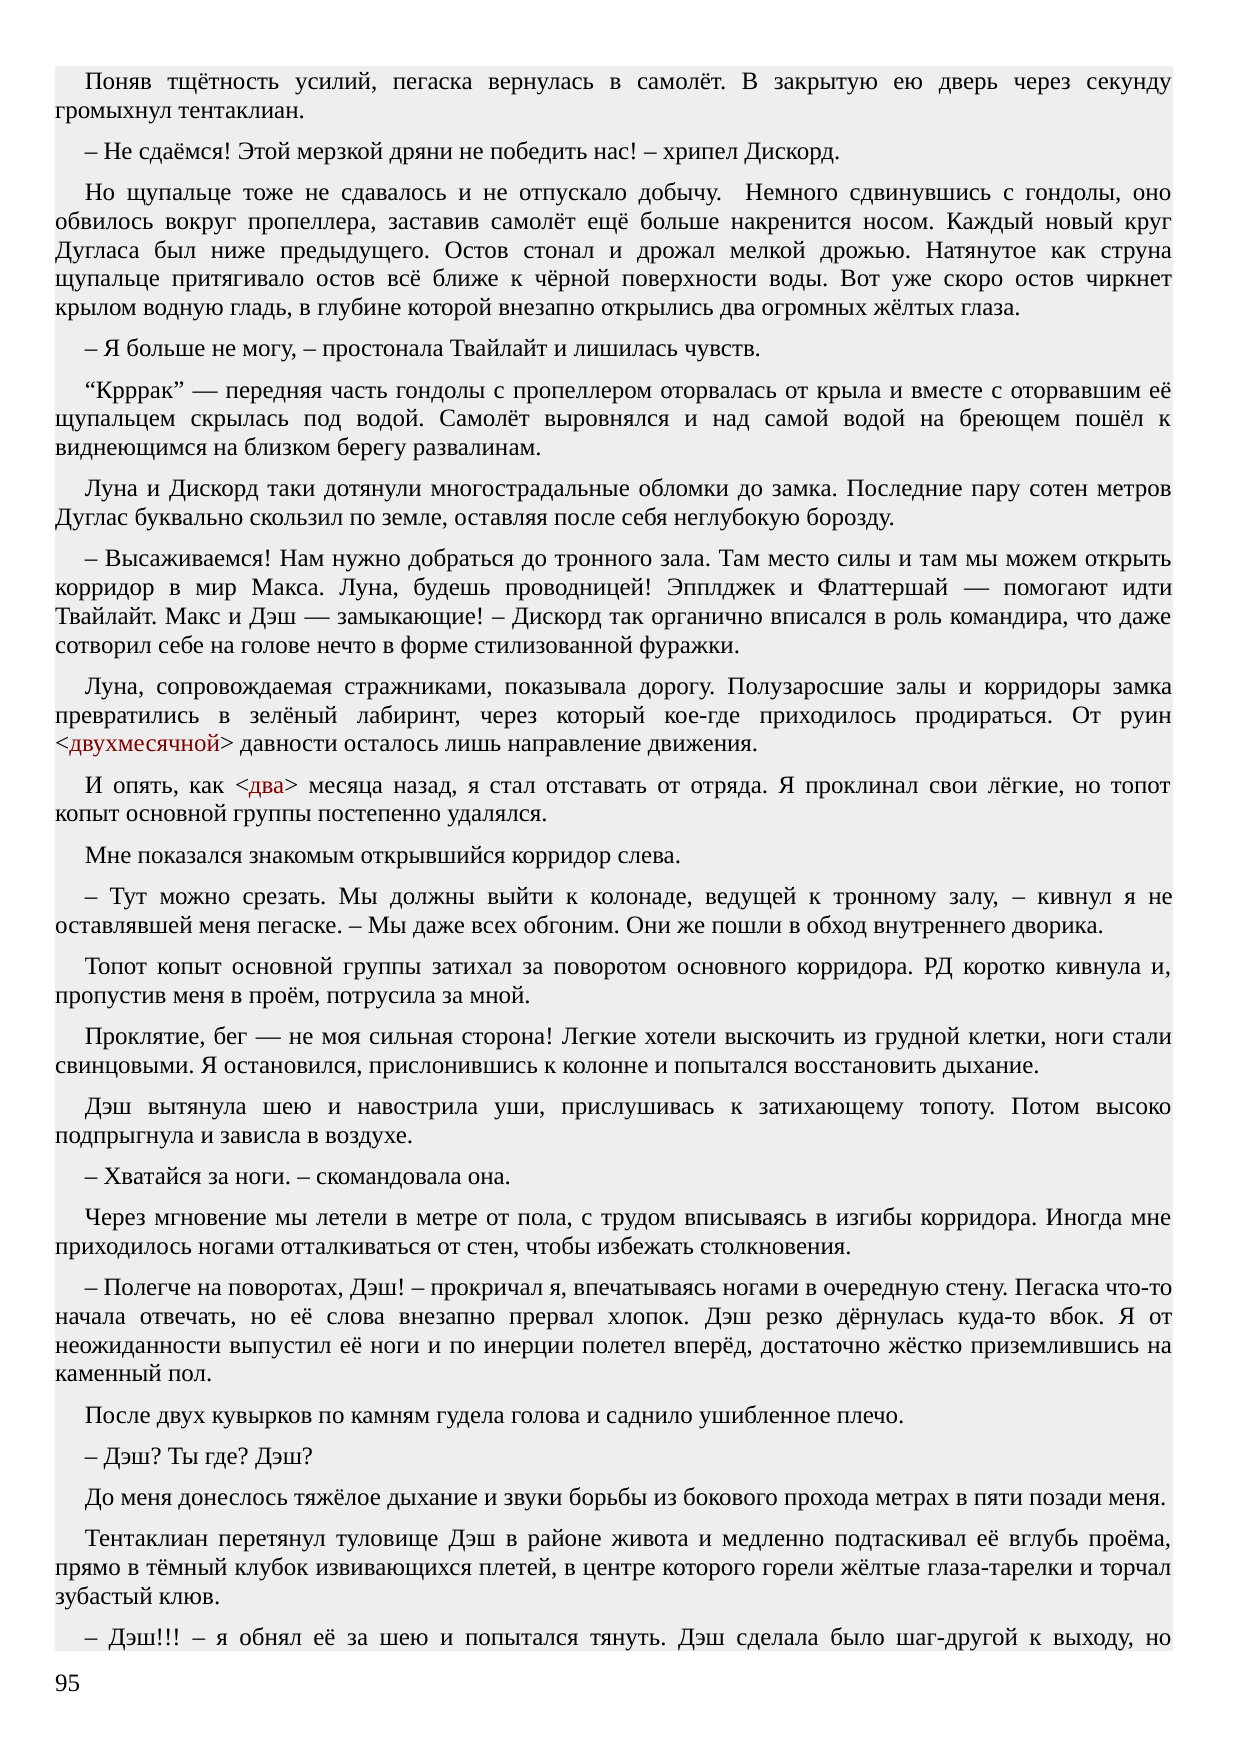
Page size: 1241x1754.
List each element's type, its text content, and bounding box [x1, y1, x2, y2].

text – Тут можно срезать. Мы должны выйти к колонаде, ведущей к тронному залу, – кивнул я не оставлявшей меня пегаске. – Мы даже всех обгоним. Они же пошли в обход внутреннего дворика. [55, 881, 1173, 938]
text Топот копыт основной группы затихал за поворотом основного корридора. РД коротко кивнула и, пропустив меня в проём, потрусила за мной. [55, 951, 1173, 1008]
text – Полегче на поворотах, Дэш! – прокричал я, впечатываясь ногами в очередную стену. Пегаска что-то начала отвечать, но её слова внезапно прервал хлопок. Дэш резко дёрнулась куда-то вбок. Я от неожиданности выпустил её ноги и по инерции полетел вперёд, достаточно жёстко приземлившись на каменный пол. [55, 1272, 1173, 1387]
text – Я больше не могу, – простонала Твайлайт и лишилась чувств. [55, 333, 1173, 362]
text И опять, как <два> месяца назад, я стал отставать от отряда. Я проклинал свои лёгкие, но топот копыт основной группы постепенно удалялся. [55, 770, 1173, 827]
text До меня донеслось тяжёлое дыхание и звуки борьбы из бокового прохода метрах в пяти позади меня. [55, 1482, 1173, 1511]
text Луна, сопровождаемая стражниками, показывала дорогу. Полузаросшие залы и корридоры замка превратились в зелёный лабиринт, через который кое-где приходилось продираться. От руин <двухмесячной> давности осталось лишь направление движения. [55, 671, 1173, 757]
text – Высаживаемся! Нам нужно добраться до тронного зала. Там место силы и там мы можем открыть корридор в мир Макса. Луна, будешь проводницей! Эпплджек и Флаттершай — помогают идти Твайлайт. Макс и Дэш — замыкающие! – Дискорд так органично вписался в роль командира, что даже сотворил себе на голове нечто в форме стилизованной фуражки. [55, 543, 1173, 658]
text Дэш вытянула шею и навострила уши, прислушивась к затихающему топоту. Потом высоко подпрыгнула и зависла в воздухе. [55, 1091, 1173, 1148]
text – Дэш? Ты где? Дэш? [55, 1441, 1173, 1470]
text Но щупальце тоже не сдавалось и не отпускало добычу. Немного сдвинувшись с гондолы, оно обвилось вокруг пропеллера, заставив самолёт ещё больше накренится носом. Каждый новый круг Дугласа был ниже предыдущего. Остов стонал и дрожал мелкой дрожью. Натянутое как струна щупальце притягивало остов всё ближе к чёрной поверхности воды. Вот уже скоро остов чиркнет крылом водную гладь, в глубине которой внезапно открылись два огромных жёлтых глаза. [55, 177, 1173, 321]
text – Хватайся за ноги. – скомандовала она. [55, 1161, 1173, 1190]
text Проклятие, бег — не моя сильная сторона! Легкие хотели выскочить из грудной клетки, ноги стали свинцовыми. Я остановился, прислонившись к колонне и попытался восстановить дыхание. [55, 1021, 1173, 1078]
text После двух кувырков по камням гудела голова и саднило ушибленное плечо. [55, 1400, 1173, 1428]
text – Дэш!!! – я обнял её за шею и попытался тянуть. Дэш сделала было шаг-другой к выходу, но [55, 1622, 1173, 1651]
text – Не сдаёмся! Этой мерзкой дряни не победить нас! – хрипел Дискорд. [55, 136, 1173, 165]
text “Крррак” — передняя часть гондолы с пропеллером оторвалась от крыла и вместе с оторвавшим её щупальцем скрылась под водой. Самолёт выровнялся и над самой водой на бреющем пошёл к виднеющимся на близком берегу развалинам. [55, 375, 1173, 461]
text Тентаклиан перетянул туловище Дэш в районе живота и медленно подтаскивал её вглубь проёма, прямо в тёмный клубок извивающихся плетей, в центре которого горели жёлтые глаза-тарелки и торчал зубастый клюв. [55, 1523, 1173, 1610]
text Луна и Дискорд таки дотянули многострадальные обломки до замка. Последние пару сотен метров Дуглас буквально скользил по земле, оставляя после себя неглубокую борозду. [55, 473, 1173, 531]
text Поняв тщётность усилий, пегаска вернулась в самолёт. В закрытую ею дверь через секунду громыхнул тентаклиан. [55, 66, 1173, 123]
text Через мгновение мы летели в метре от пола, с трудом вписываясь в изгибы корридора. Иногда мне приходилось ногами отталкиваться от стен, чтобы избежать столкновения. [55, 1202, 1173, 1260]
text Мне показался знакомым открывшийся корридор слева. [55, 840, 1173, 868]
